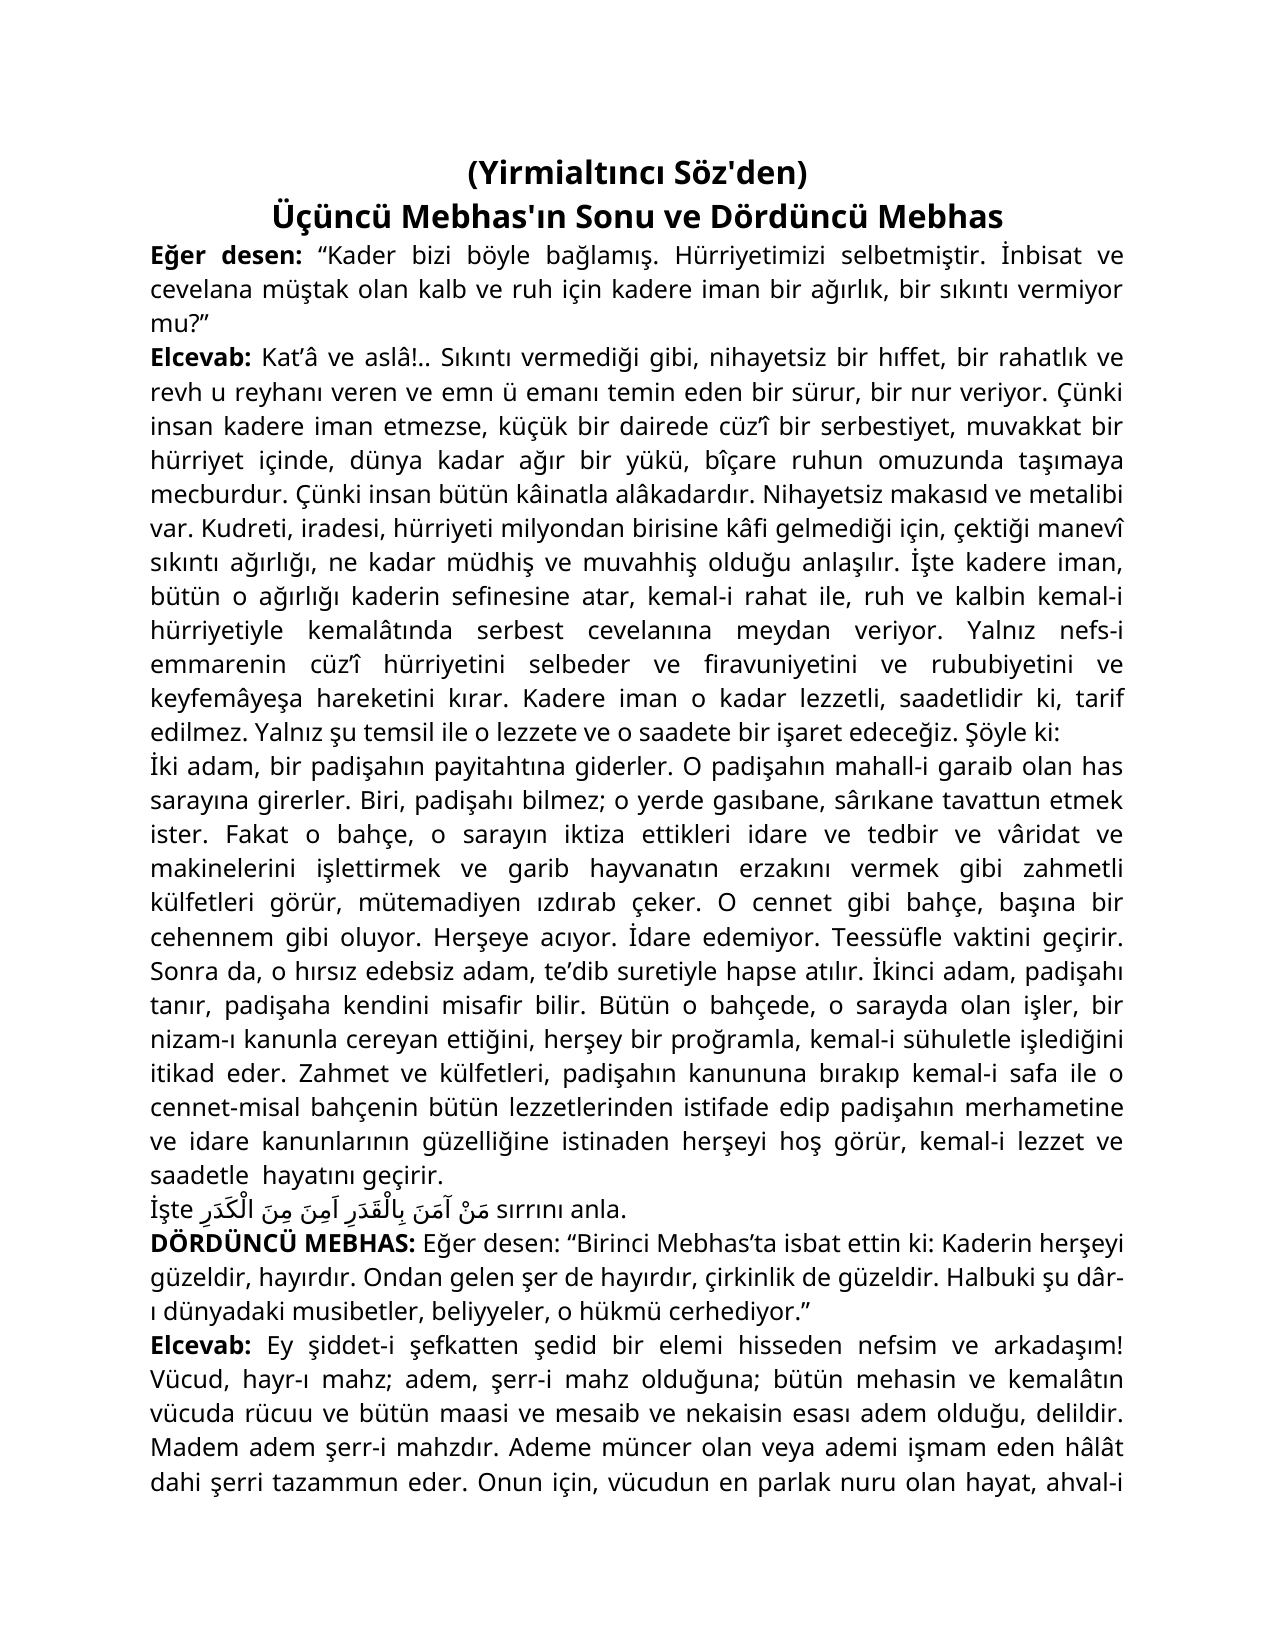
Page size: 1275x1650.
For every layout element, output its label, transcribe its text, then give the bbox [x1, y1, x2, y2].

text İki adam, bir padişahın payitahtına giderler. O padişahın mahall-i garaib olan has sarayına girerler. Biri, padişahı bilmez; o yerde gasıbane, sârıkane tavattun etmek ister. Fakat o bahçe, o sarayın iktiza ettikleri idare ve tedbir ve vâridat ve makinelerini işlettirmek ve garib hayvanatın erzakını vermek gibi zahmetli külfetleri görür, mütemadiyen ızdırab çeker. O cennet gibi bahçe, başına bir cehennem gibi oluyor. Herşeye acıyor. İdare edemiyor. Teessüfle vaktini geçirir. Sonra da, o hırsız edebsiz adam, te’dib suretiyle hapse atılır. İkinci adam, padişahı tanır, padişaha kendini misafir bilir. Bütün o bahçede, o sarayda olan işler, bir nizam-ı kanunla cereyan ettiğini, herşey bir proğramla, kemal-i sühuletle işlediğini itikad eder. Zahmet ve külfetleri, padişahın kanununa bırakıp kemal-i safa ile o cennet-misal bahçenin bütün lezzetlerinden istifade edip padişahın merhametine ve idare kanunlarının güzelliğine istinaden herşeyi hoş görür, kemal-i lezzet ve saadetle hayatını geçirir. [150, 749, 1125, 1192]
text Eğer desen: “Kader bizi böyle bağlamış. Hürriyetimizi selbetmiştir. İnbisat ve cevelana müştak olan kalb ve ruh için kadere iman bir ağırlık, bir sıkıntı vermiyor mu?” [150, 238, 1125, 340]
text İşte مَنْ آمَنَ بِالْقَدَرِ اَمِنَ مِنَ الْكَدَرِ sırrını anla. [150, 1192, 1125, 1226]
text Elcevab: Ey şiddet-i şefkatten şedid bir elemi hisseden nefsim ve arkadaşım! Vücud, hayr-ı mahz; adem, şerr-i mahz olduğuna; bütün mehasin ve kemalâtın vücuda rücuu ve bütün maasi ve mesaib ve nekaisin esası adem olduğu, delildir. Madem adem şerr-i mahzdır. Ademe müncer olan veya ademi işmam eden hâlât dahi şerri tazammun eder. Onun için, vücudun en parlak nuru olan hayat, ahval-i [150, 1328, 1125, 1498]
text Elcevab: Kat’â ve aslâ!.. Sıkıntı vermediği gibi, nihayetsiz bir hıffet, bir rahatlık ve revh u reyhanı veren ve emn ü emanı temin eden bir sürur, bir nur veriyor. Çünki insan kadere iman etmezse, küçük bir dairede cüz’î bir serbestiyet, muvakkat bir hürriyet içinde, dünya kadar ağır bir yükü, bîçare ruhun omuzunda taşımaya mecburdur. Çünki insan bütün kâinatla alâkadardır. Nihayetsiz makasıd ve metalibi var. Kudreti, iradesi, hürriyeti milyondan birisine kâfi gelmediği için, çektiği manevî sıkıntı ağırlığı, ne kadar müdhiş ve muvahhiş olduğu anlaşılır. İşte kadere iman, bütün o ağırlığı kaderin sefinesine atar, kemal-i rahat ile, ruh ve kalbin kemal-i hürriyetiyle kemalâtında serbest cevelanına meydan veriyor. Yalnız nefs-i emmarenin cüz’î hürriyetini selbeder ve firavuniyetini ve rububiyetini ve keyfemâyeşa hareketini kırar. Kadere iman o kadar lezzetli, saadetlidir ki, tarif edilmez. Yalnız şu temsil ile o lezzete ve o saadete bir işaret edeceğiz. Şöyle ki: [150, 340, 1125, 749]
subtitle (Yirmialtıncı Söz'den) Üçüncü Mebhas'ın Sonu ve Dördüncü Mebhas [150, 150, 1125, 238]
text DÖRDÜNCÜ MEBHAS: Eğer desen: “Birinci Mebhas’ta isbat ettin ki: Kaderin herşeyi güzeldir, hayırdır. Ondan gelen şer de hayırdır, çirkinlik de güzeldir. Halbuki şu dâr-ı dünyadaki musibetler, beliyyeler, o hükmü cerhediyor.” [150, 1226, 1125, 1328]
